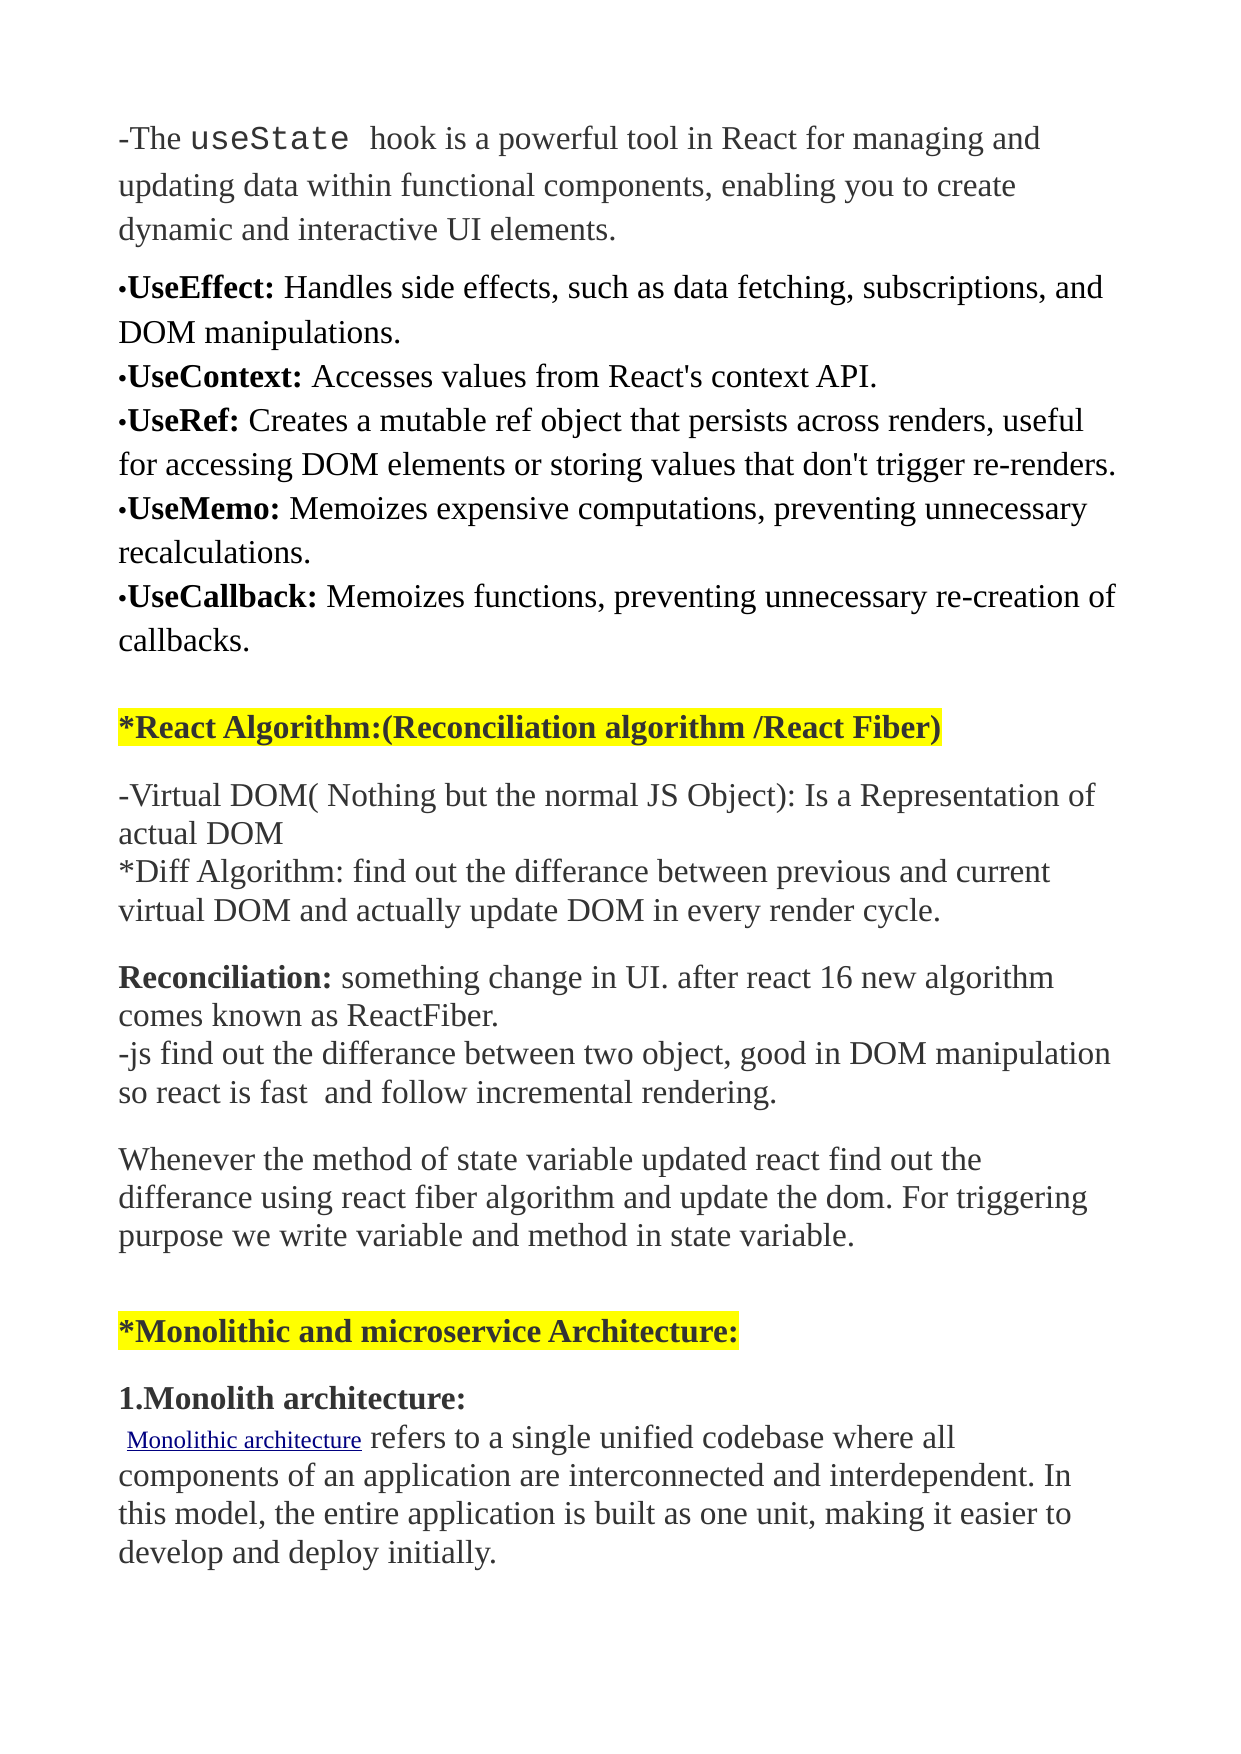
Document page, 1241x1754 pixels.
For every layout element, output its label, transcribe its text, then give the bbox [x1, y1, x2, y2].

text Reconciliation: something change in UI. after react 16 new algorithm comes known as ReactFiber. [118, 957, 1122, 1033]
text *React Algorithm:(Reconciliation algorithm /React Fiber) [118, 708, 1122, 746]
text -js find out the differance between two object, good in DOM manipulation so react is fast and follow incremental rendering. [118, 1033, 1122, 1110]
list UseEffect: Handles side effects, such as data fetching, subscriptions, and DOM manipulations. [118, 268, 1122, 350]
text -The useState hook is a powerful tool in React for managing and updating data within functional components, enabling you to create dynamic and interactive UI elements. [118, 118, 1122, 247]
list UseContext: Accesses values from React's context API. [118, 356, 1122, 394]
text Monolithic architecture refers to a single unified codebase where all components of an application are interconnected and interdependent. In this model, the entire application is built as one unit, making it easier to develop and deploy initially. [118, 1417, 1122, 1570]
text Whenever the method of state variable updated react find out the differance using react fiber algorithm and update the dom. For triggering purpose we write variable and method in state variable. [118, 1139, 1122, 1254]
list UseMemo: Memoizes expensive computations, preventing unnecessary recalculations. [118, 488, 1122, 571]
list UseRef: Creates a mutable ref object that persists across renders, useful for accessing DOM elements or storing values that don't trigger re-renders. [118, 400, 1122, 482]
text -Virtual DOM( Nothing but the normal JS Object): Is a Representation of actual DOM [118, 775, 1122, 851]
text *Diff Algorithm: find out the differance between previous and current virtual DOM and actually update DOM in every render cycle. [118, 851, 1122, 928]
text 1.Monolith architecture: [118, 1378, 1122, 1417]
list UseCallback: Memoizes functions, preventing unnecessary re-creation of callbacks. [118, 576, 1122, 659]
text *Monolithic and microservice Architecture: [118, 1311, 1122, 1350]
